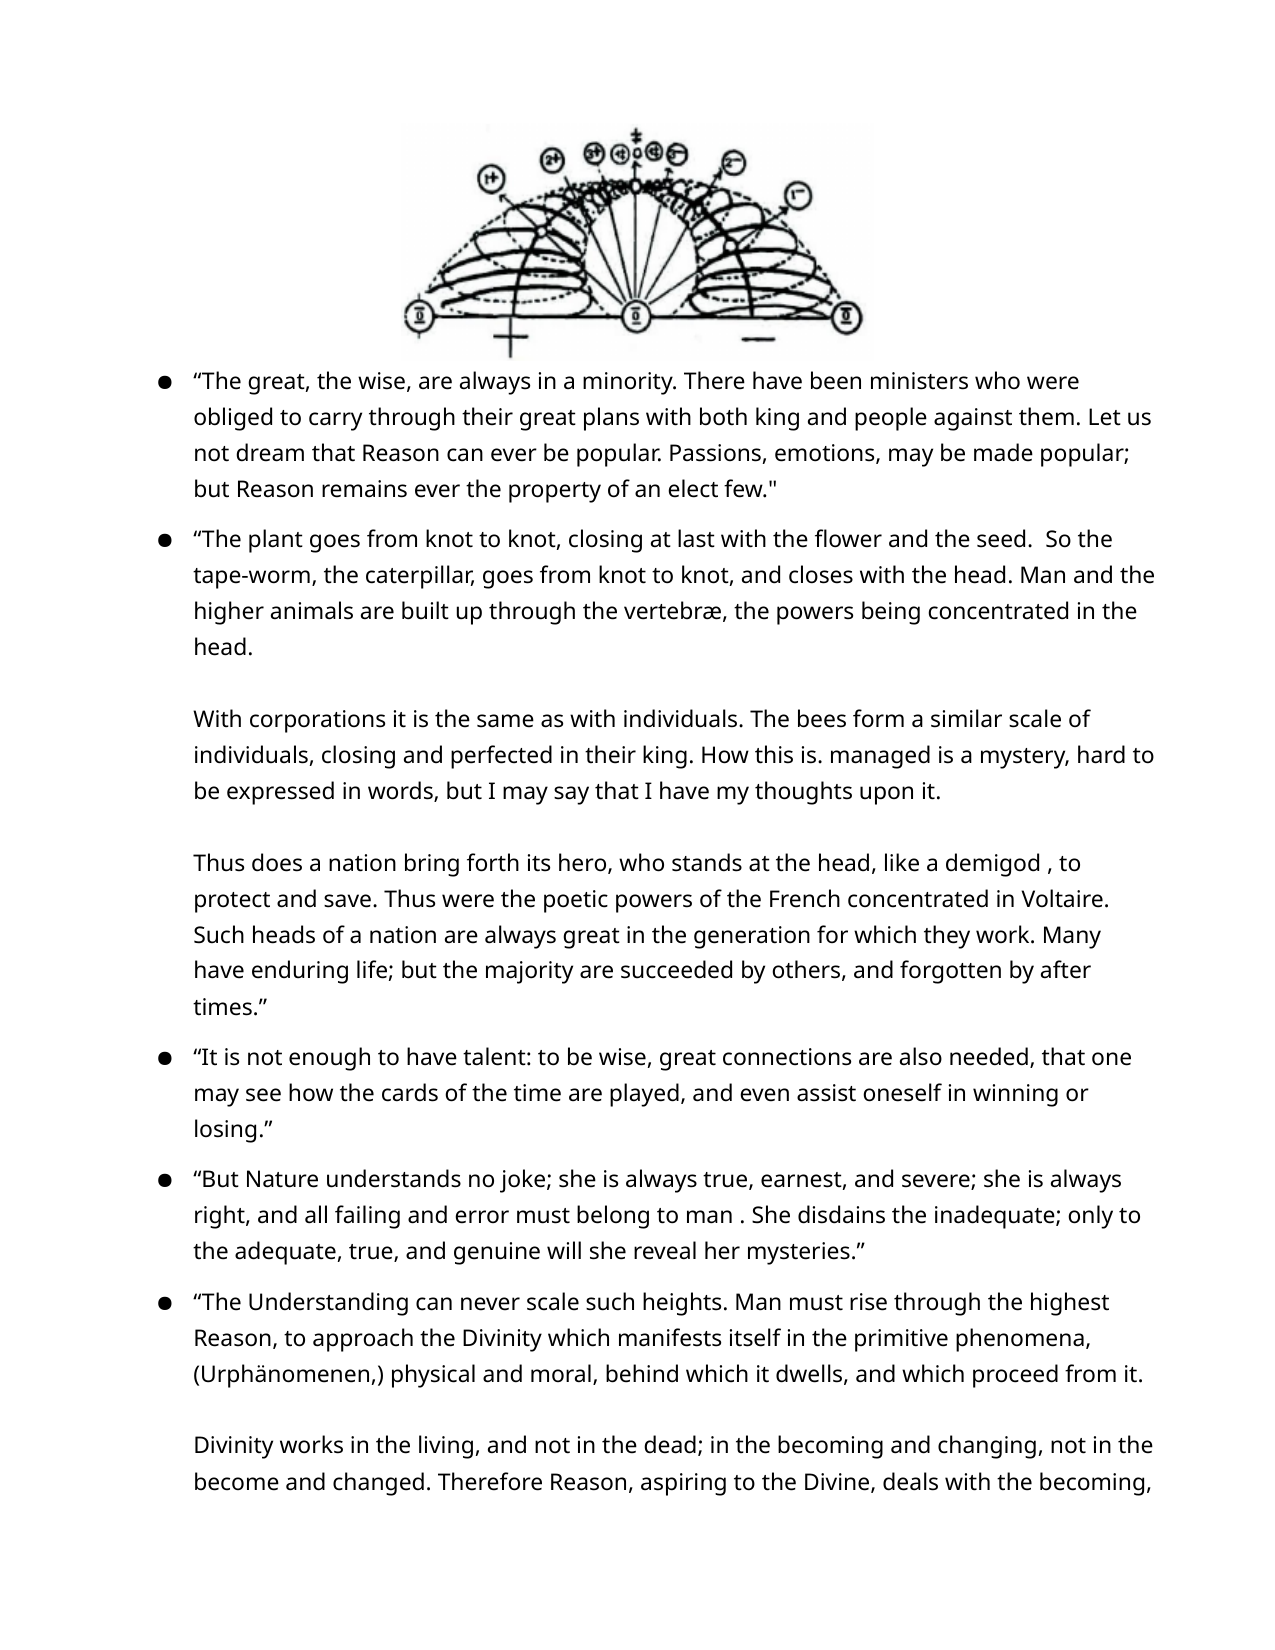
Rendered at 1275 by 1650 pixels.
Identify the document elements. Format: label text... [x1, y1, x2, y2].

list “The great, the wise, are always in a minority. There have been ministers who were obliged to carry through their great plans with both king and people against them. Let us not dream that Reason can ever be popular. Passions, emotions, may be made popular; but Reason remains ever the property of an elect few." [156, 361, 1157, 504]
list “The Understanding can never scale such heights. Man must rise through the highest Reason, to approach the Divinity which manifests itself in the primitive phenomena, (Urphänomenen,) physical and moral, behind which it dwells, and which proceed from it. Divinity works in the living, and not in the dead; in the becoming and changing, not in the become and changed. Therefore Reason, aspiring to the Divine, deals with the becoming, [156, 1286, 1157, 1497]
list “The plant goes from knot to knot, closing at last with the flower and the seed. So the tape-worm, the caterpillar, goes from knot to knot, and closes with the head. Man and the higher animals are built up through the vertebræ, the powers being concentrated in the head. With corporations it is the same as with individuals. The bees form a similar scale of individuals, closing and perfected in their king. How this is. managed is a mystery, hard to be expressed in words, but I may say that I have my thoughts upon it. Thus does a nation bring forth its hero, who stands at the head, like a demigod , to protect and save. Thus were the poetic powers of the French concentrated in Voltaire. Such heads of a nation are always great in the generation for which they work. Many have enduring life; but the majority are succeeded by others, and forgotten by after times.” [156, 523, 1157, 1022]
list “It is not enough to have talent: to be wise, great connections are also needed, that one may see how the cards of the time are played, and even assist oneself in winning or losing.” [156, 1041, 1157, 1144]
picture [401, 118, 875, 361]
list “But Nature understands no joke; she is always true, earnest, and severe; she is always right, and all failing and error must belong to man . She disdains the inadequate; only to the adequate, true, and genuine will she reveal her mysteries.” [156, 1163, 1157, 1266]
